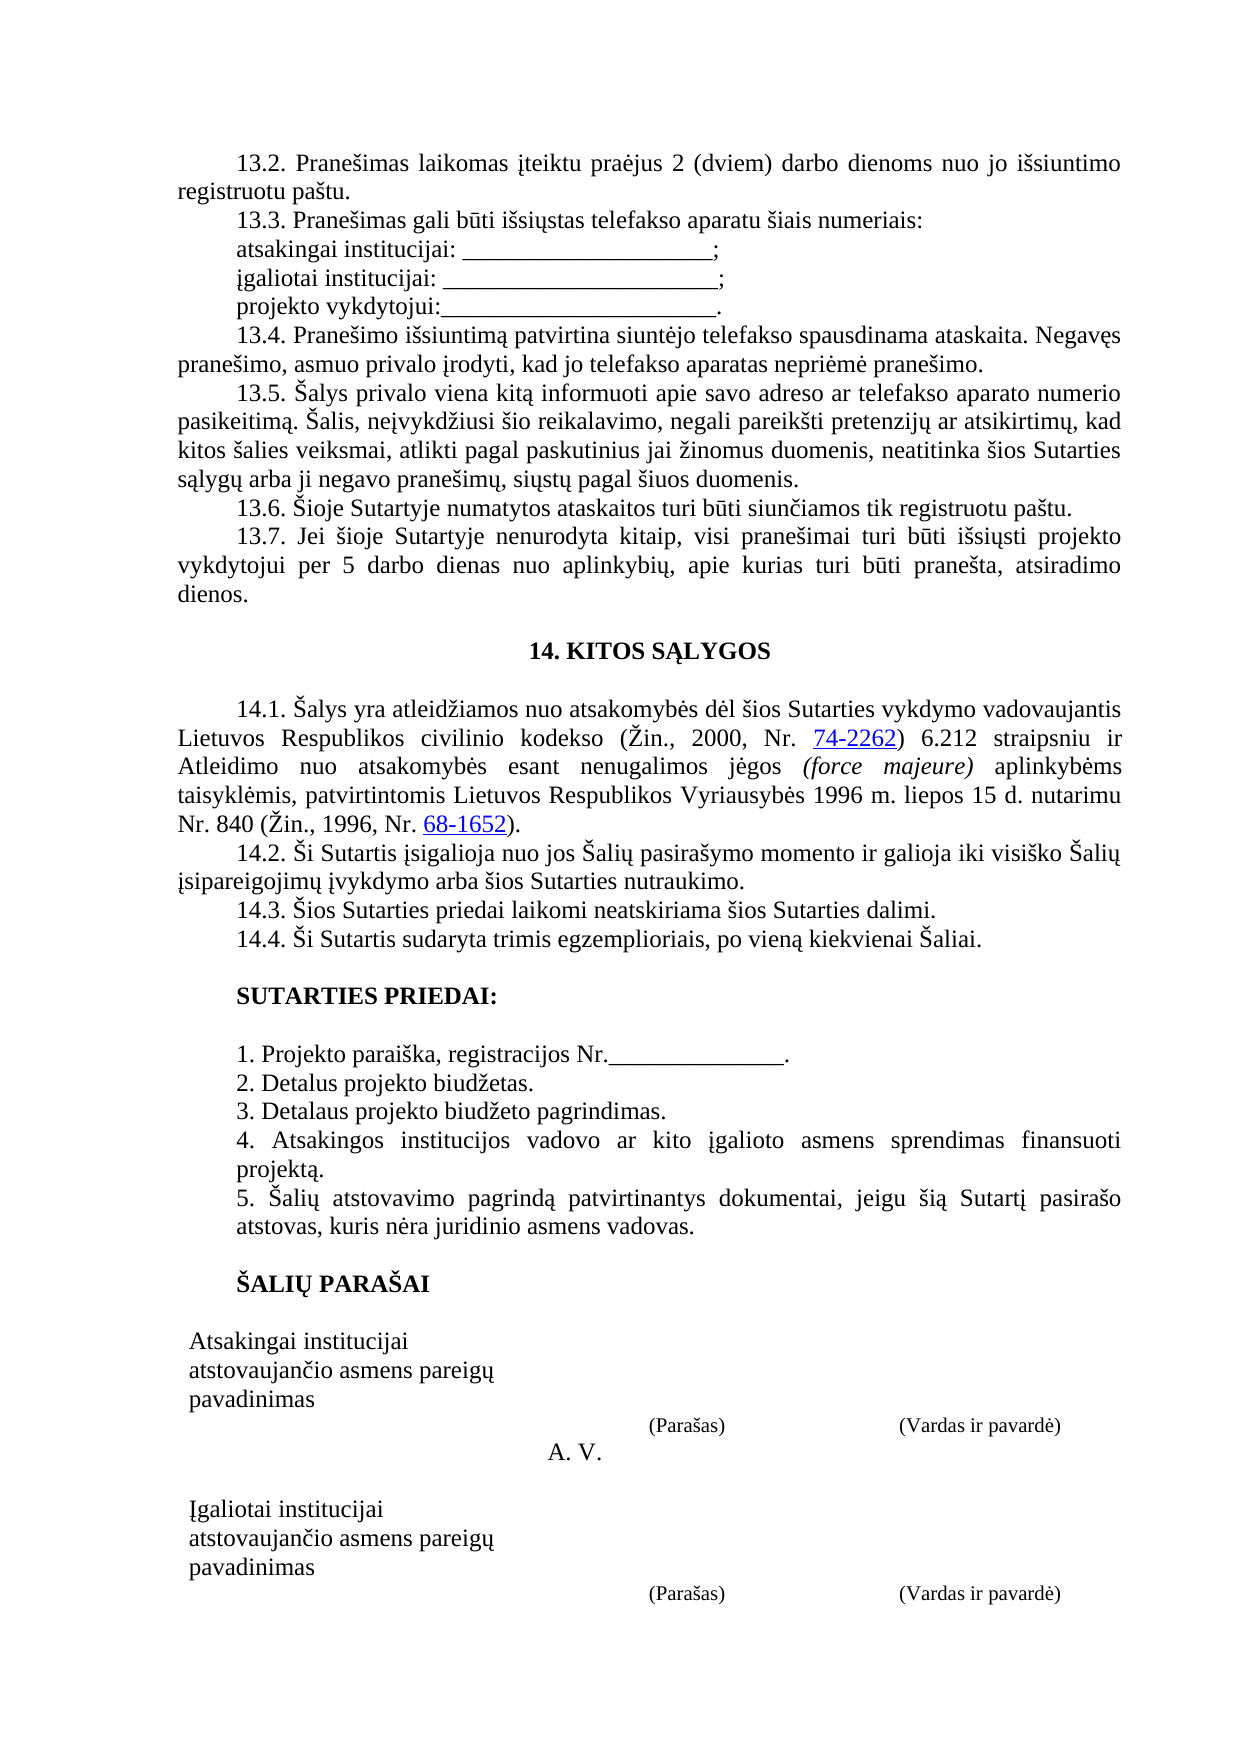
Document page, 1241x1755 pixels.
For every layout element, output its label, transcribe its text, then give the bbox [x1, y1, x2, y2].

text 13.2. Pranešimas laikomas įteiktu praėjus 2 (dviem) darbo dienoms nuo jo išsiuntimo registruotu paštu. [177, 148, 1122, 205]
text 5. Šalių atstovavimo pagrindą patvirtinantys dokumentai, jeigu šią Sutartį pasirašo atstovas, kuris nėra juridinio asmens vadovas. [236, 1183, 1122, 1240]
table_header Atsakingai institucijai atstovaujančio asmens pareigų pavadinimas [177, 1326, 536, 1413]
table_cell [536, 1465, 838, 1494]
text atsakingai institucijai: ____________________; [177, 234, 1122, 263]
table_cell (Vardas ir pavardė) [838, 1580, 1122, 1604]
table_cell [536, 1494, 838, 1580]
text 14.2. Ši Sutartis įsigalioja nuo jos Šalių pasirašymo momento ir galioja iki visiško Šalių įsipareigojimų įvykdymo arba šios Sutarties nutraukimo. [177, 838, 1122, 895]
text 13.4. Pranešimo išsiuntimą patvirtina siuntėjo telefakso spausdinama ataskaita. Negavęs pranešimo, asmuo privalo įrodyti, kad jo telefakso aparatas nepriėmė pranešimo. [177, 320, 1122, 378]
table_cell [177, 1580, 536, 1604]
table_cell [838, 1494, 1122, 1580]
text projekto vykdytojui:______________________. [177, 291, 1122, 320]
text 13.6. Šioje Sutartyje numatytos ataskaitos turi būti siunčiamos tik registruotu paštu. [177, 493, 1122, 521]
text 1. Projekto paraiška, registracijos Nr.______________. [236, 1039, 1122, 1068]
text 14.4. Ši Sutartis sudaryta trimis egzemplioriais, po vieną kiekvienai Šaliai. [177, 924, 1122, 953]
table_cell Įgaliotai institucijai atstovaujančio asmens pareigų pavadinimas [177, 1494, 536, 1580]
text 14.1. Šalys yra atleidžiamos nuo atsakomybės dėl šios Sutarties vykdymo vadovaujantis Lietuvos Respublikos civilinio kodekso (Žin., 2000, Nr. 74-2262) 6.212 straipsniu ir Atleidimo nuo atsakomybės esant nenugalimos jėgos (force majeure) aplinkybėms taisyklėmis, patvirtintomis Lietuvos Respublikos Vyriausybės 1996 m. liepos 15 d. nutarimu Nr. 840 (Žin., 1996, Nr. 68-1652). [177, 694, 1122, 838]
text 3. Detalaus projekto biudžeto pagrindimas. [236, 1096, 1122, 1125]
table_cell [838, 1437, 1122, 1465]
text 2. Detalus projekto biudžetas. [236, 1068, 1122, 1096]
text 14.3. Šios Sutarties priedai laikomi neatskiriama šios Sutarties dalimi. [177, 895, 1122, 924]
table_cell [177, 1437, 536, 1465]
text 4. Atsakingos institucijos vadovo ar kito įgalioto asmens sprendimas finansuoti projektą. [236, 1125, 1122, 1183]
text 13.5. Šalys privalo viena kitą informuoti apie savo adreso ar telefakso aparato numerio pasikeitimą. Šalis, neįvykdžiusi šio reikalavimo, negali pareikšti pretenzijų ar atsikirtimų, kad kitos šalies veiksmai, atlikti pagal paskutinius jai žinomus duomenis, neatitinka šios Sutarties sąlygų arba ji negavo pranešimų, siųstų pagal šiuos duomenis. [177, 378, 1122, 493]
text įgaliotai institucijai: ______________________; [177, 263, 1122, 291]
table_cell (Parašas) [536, 1413, 838, 1437]
table_cell [177, 1413, 536, 1437]
table_cell [177, 1465, 536, 1494]
table_cell (Vardas ir pavardė) [838, 1413, 1122, 1437]
text 14. KITOS SĄLYGOS [177, 636, 1122, 665]
table_header [838, 1326, 1122, 1413]
table_cell (Parašas) [536, 1580, 838, 1604]
table_cell [838, 1465, 1122, 1494]
table_header [536, 1326, 838, 1413]
table_cell A. V. [536, 1437, 838, 1465]
text 13.3. Pranešimas gali būti išsiųstas telefakso aparatu šiais numeriais: [177, 205, 1122, 234]
text ŠALIŲ PARAŠAI [177, 1269, 1122, 1298]
text SUTARTIES PRIEDAI: [177, 981, 1122, 1010]
text 13.7. Jei šioje Sutartyje nenurodyta kitaip, visi pranešimai turi būti išsiųsti projekto vykdytojui per 5 darbo dienas nuo aplinkybių, apie kurias turi būti pranešta, atsiradimo dienos. [177, 521, 1122, 608]
